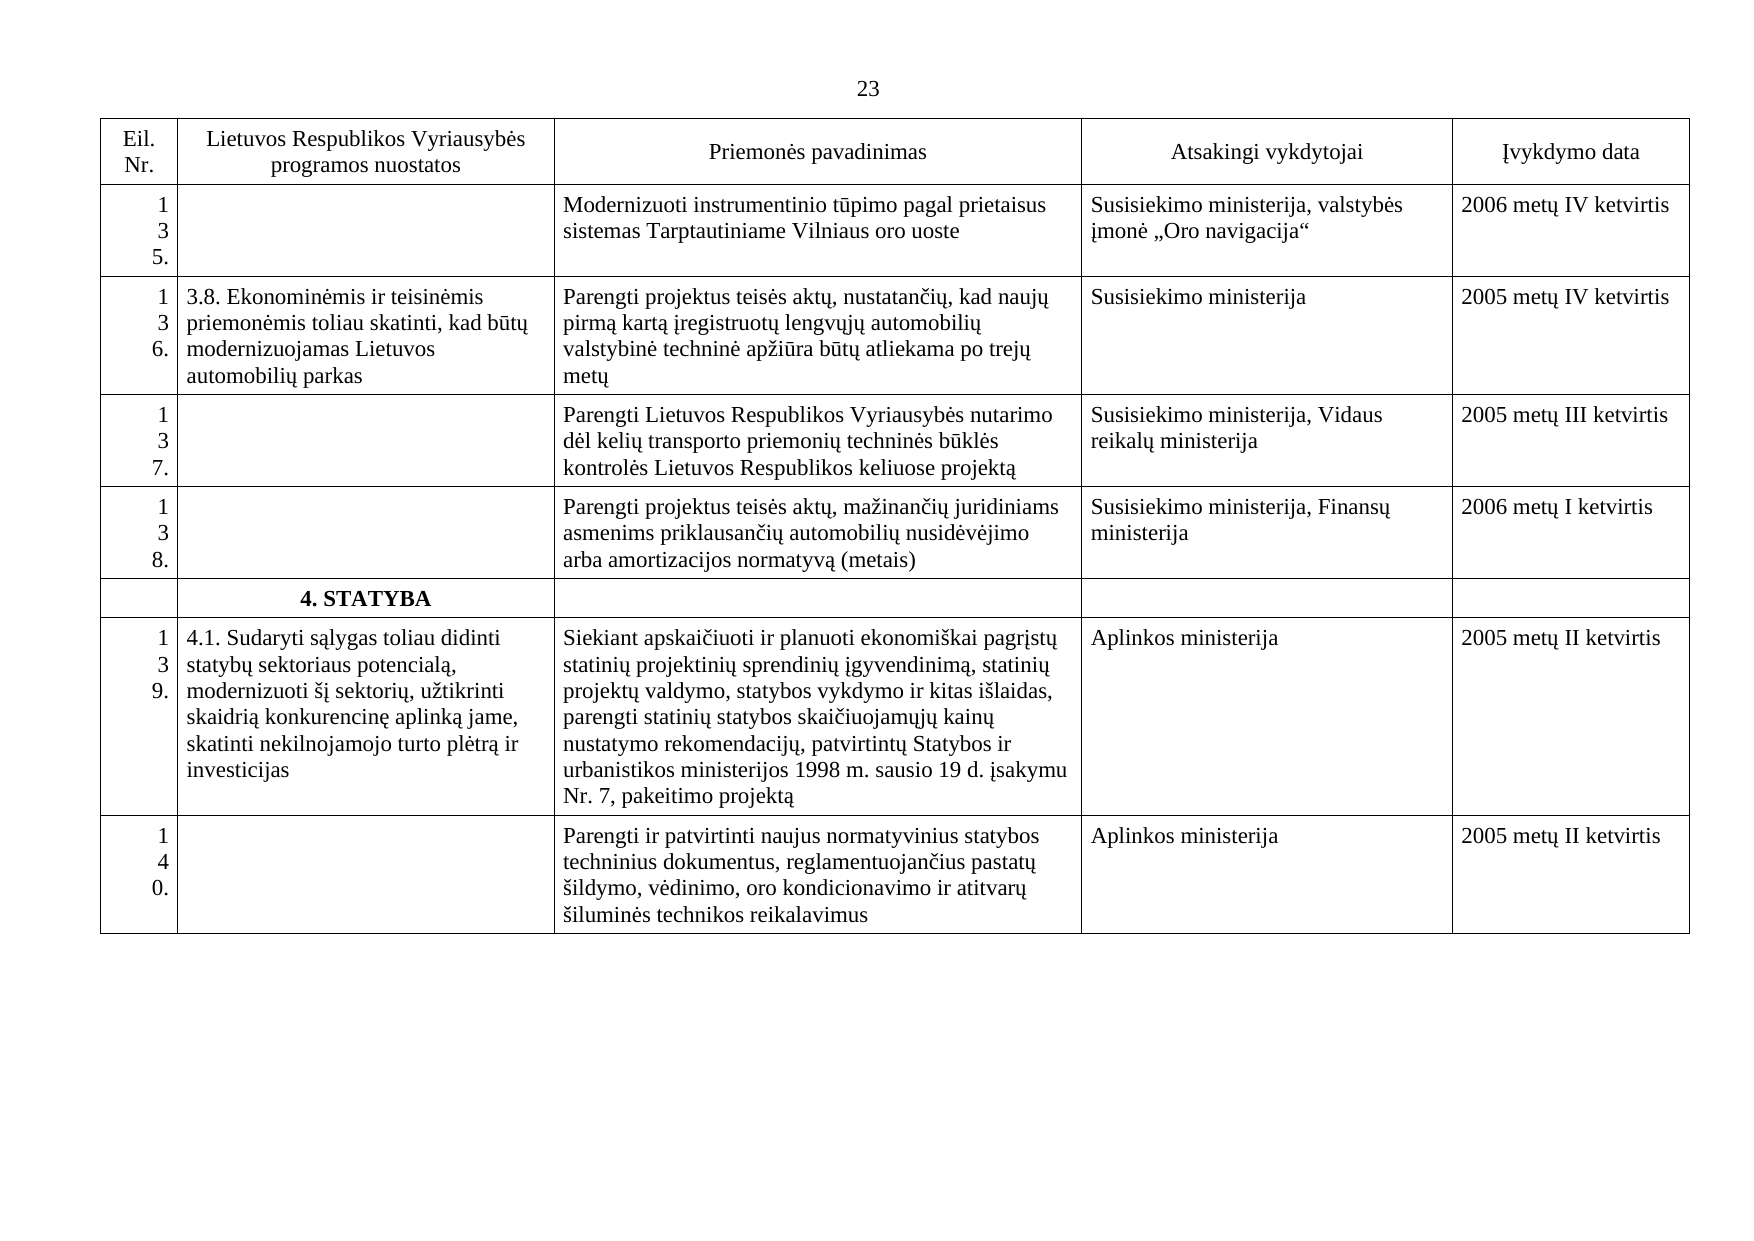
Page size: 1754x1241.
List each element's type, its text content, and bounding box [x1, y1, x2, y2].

table_cell 2005 metų IV ketvirtis [1453, 277, 1689, 394]
table_cell 2005 metų II ketvirtis [1453, 618, 1689, 815]
table_cell [1690, 815, 1754, 933]
table_cell [1690, 184, 1754, 276]
table_cell 2005 metų II ketvirtis [1453, 816, 1689, 933]
table_cell 2006 metų I ketvirtis [1453, 487, 1689, 578]
table_cell [1453, 579, 1689, 617]
table_cell [1690, 394, 1754, 486]
table_cell Parengti projektus teisės aktų, mažinančių juridiniams asmenims priklausančių automobilių nusidėvėjimo arba amortizacijos normatyvą (metais) [555, 487, 1081, 578]
table_cell Parengti ir patvirtinti naujus normatyvinius statybos techninius dokumentus, reglamentuojančius pastatų šildymo, vėdinimo, oro kondicionavimo ir atitvarų šiluminės technikos reikalavimus [555, 816, 1081, 933]
table_cell 2006 metų IV ketvirtis [1453, 185, 1689, 276]
table_cell [178, 395, 554, 486]
table_cell [101, 816, 177, 933]
table_cell [101, 618, 177, 815]
table_cell [178, 816, 554, 933]
table_header Įvykdymo data [1453, 119, 1689, 184]
table_cell [1690, 578, 1754, 617]
table_cell [1690, 486, 1754, 578]
table_cell [178, 185, 554, 276]
table_cell [101, 277, 177, 394]
table_cell [101, 487, 177, 578]
table_cell Susisiekimo ministerija, Vidaus reikalų ministerija [1082, 395, 1452, 486]
table_cell Parengti Lietuvos Respublikos Vyriausybės nutarimo dėl kelių transporto priemonių techninės būklės kontrolės Lietuvos Respublikos keliuose projektą [555, 395, 1081, 486]
table_cell [1082, 579, 1452, 617]
table_cell 3.8. Ekonominėmis ir teisinėmis priemonėmis toliau skatinti, kad būtų modernizuojamas Lietuvos automobilių parkas [178, 277, 554, 394]
table_cell [555, 579, 1081, 617]
table_cell Susisiekimo ministerija, Finansų ministerija [1082, 487, 1452, 578]
table_cell Susisiekimo ministerija [1082, 277, 1452, 394]
table_cell 2005 metų III ketvirtis [1453, 395, 1689, 486]
table_header [1690, 118, 1754, 184]
table_cell Aplinkos ministerija [1082, 618, 1452, 815]
table_header Lietuvos Respublikos Vyriausybės programos nuostatos [178, 119, 554, 184]
table_cell [1690, 276, 1754, 394]
table_cell [1690, 617, 1754, 815]
table_cell Siekiant apskaičiuoti ir planuoti ekonomiškai pagrįstų statinių projektinių sprendinių įgyvendinimą, statinių projektų valdymo, statybos vykdymo ir kitas išlaidas, parengti statinių statybos skaičiuojamųjų kainų nustatymo rekomendacijų, patvirtintų Statybos ir urbanistikos ministerijos 1998 m. sausio 19 d. įsakymu Nr. 7, pakeitimo projektą [555, 618, 1081, 815]
table_cell 4. STATYBA [178, 579, 554, 617]
table_cell Parengti projektus teisės aktų, nustatančių, kad naujų pirmą kartą įregistruotų lengvųjų automobilių valstybinė techninė apžiūra būtų atliekama po trejų metų [555, 277, 1081, 394]
table_cell [101, 185, 177, 276]
table_header Atsakingi vykdytojai [1082, 119, 1452, 184]
table_header Eil. Nr. [101, 119, 177, 184]
table_cell [101, 395, 177, 486]
table_cell 4.1. Sudaryti sąlygas toliau didinti statybų sektoriaus potencialą, modernizuoti šį sektorių, užtikrinti skaidrią konkurencinę aplinką jame, skatinti nekilnojamojo turto plėtrą ir investicijas [178, 618, 554, 815]
table_cell Aplinkos ministerija [1082, 816, 1452, 933]
table_cell Susisiekimo ministerija, valstybės įmonė „Oro navigacija“ [1082, 185, 1452, 276]
table_cell Modernizuoti instrumentinio tūpimo pagal prietaisus sistemas Tarptautiniame Vilniaus oro uoste [555, 185, 1081, 276]
table_cell [101, 579, 177, 617]
table_header Priemonės pavadinimas [555, 119, 1081, 184]
table_cell [178, 487, 554, 578]
